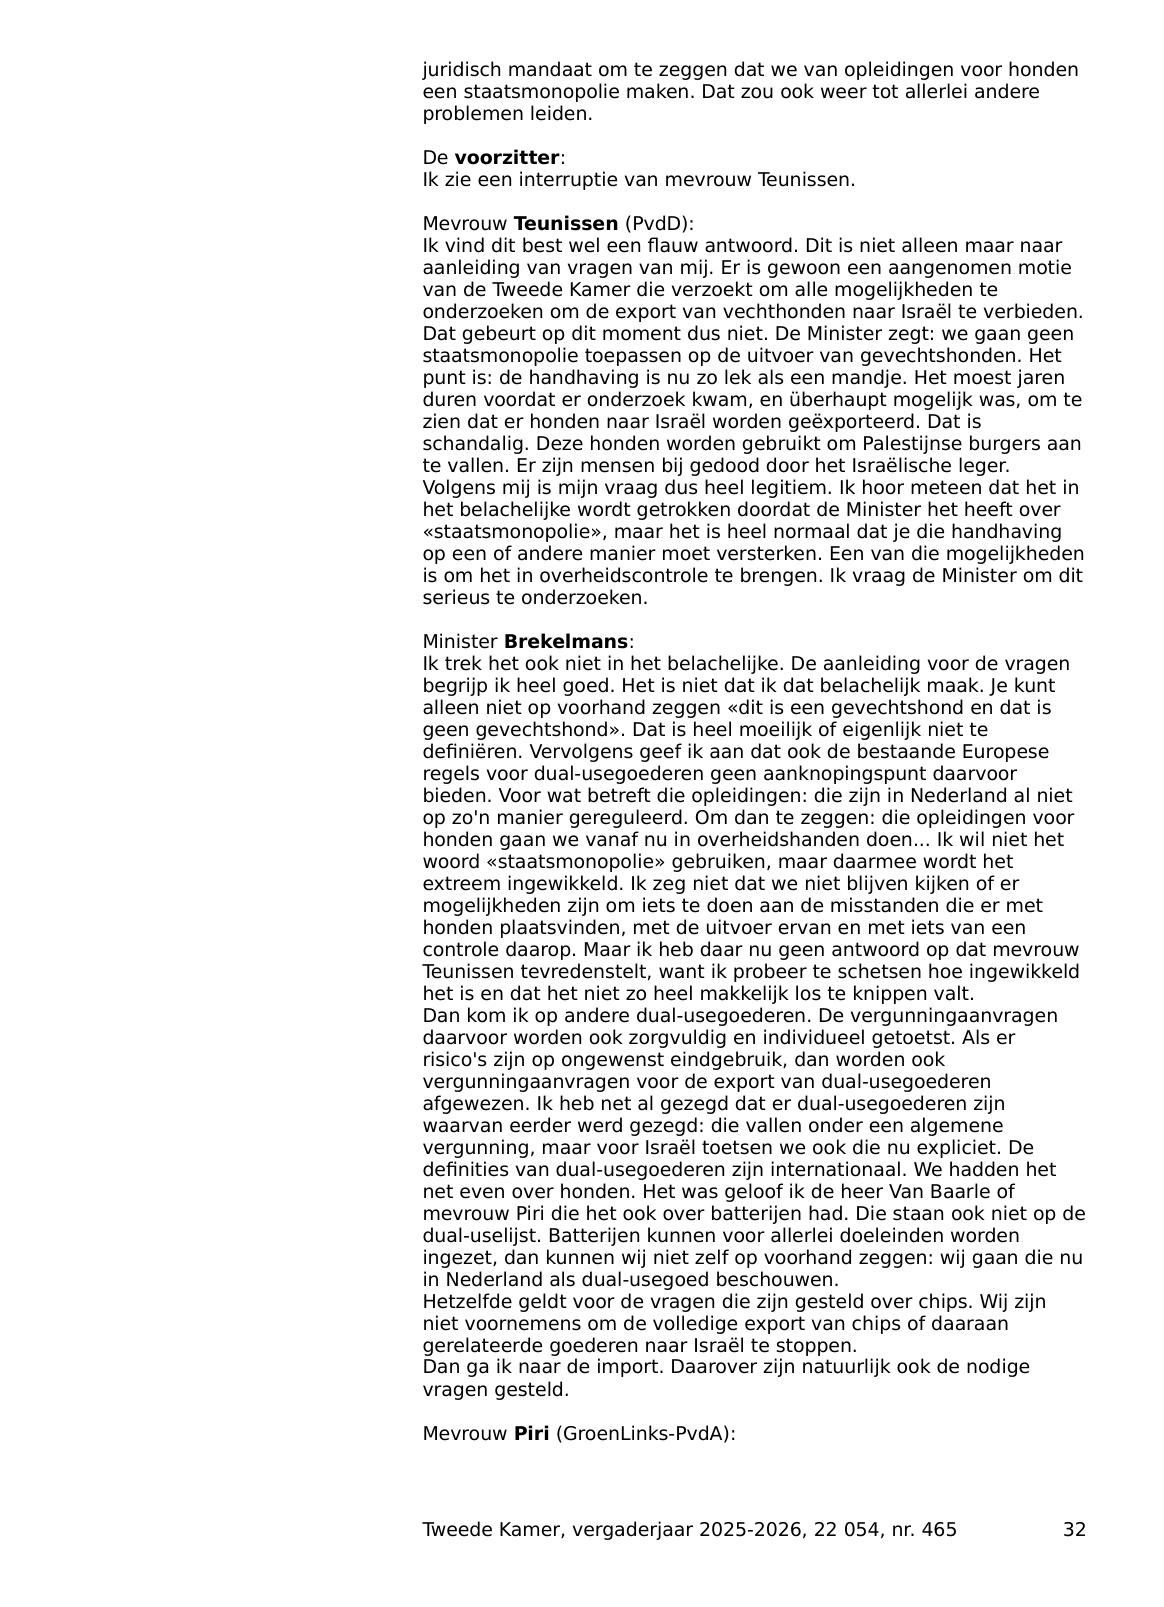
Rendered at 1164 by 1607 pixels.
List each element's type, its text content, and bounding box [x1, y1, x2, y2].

text Minister Brekelmans: [422, 631, 1087, 653]
text Ik trek het ook niet in het belachelijke. De aanleiding voor de vragen begrijp ik heel goed. Het is niet dat ik dat belachelijk maak. Je kunt alleen niet op voorhand zeggen «dit is een gevechtshond en dat is geen gevechtshond». Dat is heel moeilijk of eigenlijk niet te definiëren. Vervolgens geef ik aan dat ook de bestaande Europese regels voor dual-usegoederen geen aanknopingspunt daarvoor bieden. Voor wat betreft die opleidingen: die zijn in Nederland al niet op zo'n manier gereguleerd. Om dan te zeggen: die opleidingen voor honden gaan we vanaf nu in overheidshanden doen... Ik wil niet het woord «staatsmonopolie» gebruiken, maar daarmee wordt het extreem ingewikkeld. Ik zeg niet dat we niet blijven kijken of er mogelijkheden zijn om iets te doen aan de misstanden die er met honden plaatsvinden, met de uitvoer ervan en met iets van een controle daarop. Maar ik heb daar nu geen antwoord op dat mevrouw Teunissen tevredenstelt, want ik probeer te schetsen hoe ingewikkeld het is en dat het niet zo heel makkelijk los te knippen valt. [422, 653, 1087, 1005]
text juridisch mandaat om te zeggen dat we van opleidingen voor honden een staatsmonopolie maken. Dat zou ook weer tot allerlei andere problemen leiden. [422, 59, 1087, 125]
text Mevrouw Teunissen (PvdD): [422, 213, 1087, 235]
text Ik vind dit best wel een flauw antwoord. Dit is niet alleen maar naar aanleiding van vragen van mij. Er is gewoon een aangenomen motie van de Tweede Kamer die verzoekt om alle mogelijkheden te onderzoeken om de export van vechthonden naar Israël te verbieden. Dat gebeurt op dit moment dus niet. De Minister zegt: we gaan geen staatsmonopolie toepassen op de uitvoer van gevechtshonden. Het punt is: de handhaving is nu zo lek als een mandje. Het moest jaren duren voordat er onderzoek kwam, en überhaupt mogelijk was, om te zien dat er honden naar Israël worden geëxporteerd. Dat is schandalig. Deze honden worden gebruikt om Palestijnse burgers aan te vallen. Er zijn mensen bij gedood door het Israëlische leger. Volgens mij is mijn vraag dus heel legitiem. Ik hoor meteen dat het in het belachelijke wordt getrokken doordat de Minister het heeft over «staatsmonopolie», maar het is heel normaal dat je die handhaving op een of andere manier moet versterken. Een van die mogelijkheden is om het in overheidscontrole te brengen. Ik vraag de Minister om dit serieus te onderzoeken. [422, 235, 1087, 609]
text Mevrouw Piri (GroenLinks-PvdA): [422, 1423, 1087, 1444]
text Hetzelfde geldt voor de vragen die zijn gesteld over chips. Wij zijn niet voornemens om de volledige export van chips of daaraan gerelateerde goederen naar Israël te stoppen. [422, 1291, 1087, 1356]
text De voorzitter: [422, 147, 1087, 169]
text Dan ga ik naar de import. Daarover zijn natuurlijk ook de nodige vragen gesteld. [422, 1356, 1087, 1400]
text Dan kom ik op andere dual-usegoederen. De vergunningaanvragen daarvoor worden ook zorgvuldig en individueel getoetst. Als er risico's zijn op ongewenst eindgebruik, dan worden ook vergunningaanvragen voor de export van dual-usegoederen afgewezen. Ik heb net al gezegd dat er dual-usegoederen zijn waarvan eerder werd gezegd: die vallen onder een algemene vergunning, maar voor Israël toetsen we ook die nu expliciet. De definities van dual-usegoederen zijn internationaal. We hadden het net even over honden. Het was geloof ik de heer Van Baarle of mevrouw Piri die het ook over batterijen had. Die staan ook niet op de dual-uselijst. Batterijen kunnen voor allerlei doeleinden worden ingezet, dan kunnen wij niet zelf op voorhand zeggen: wij gaan die nu in Nederland als dual-usegoed beschouwen. [422, 1005, 1087, 1291]
text Ik zie een interruptie van mevrouw Teunissen. [422, 169, 1087, 191]
